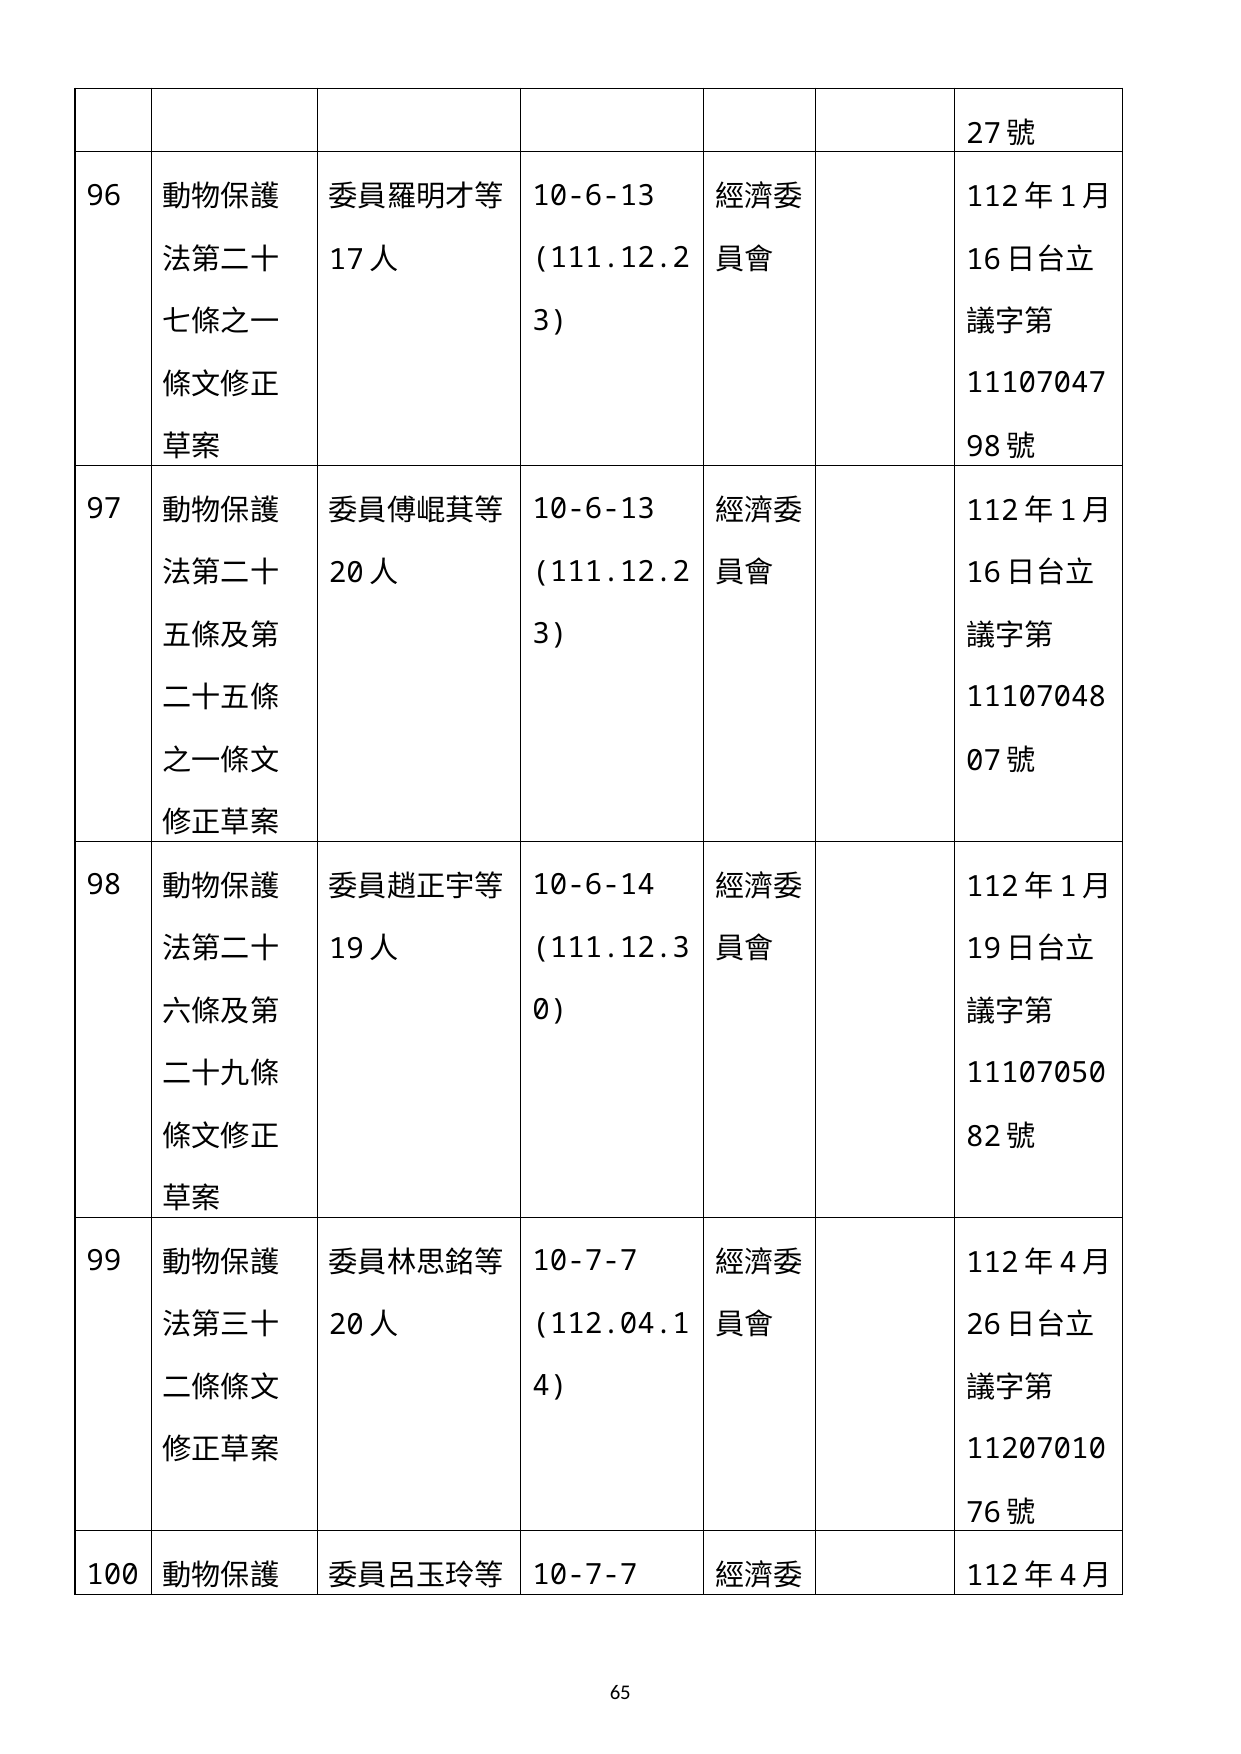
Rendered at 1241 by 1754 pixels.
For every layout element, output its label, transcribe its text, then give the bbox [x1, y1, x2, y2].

table_cell [816, 466, 954, 841]
table_cell 100 [76, 1531, 151, 1594]
table_cell 10-6-13 (111.12.23) [521, 152, 703, 465]
table_cell 委員羅明才等17人 [318, 152, 520, 465]
table_cell [521, 89, 703, 151]
table_cell 經濟委員會 [704, 466, 815, 841]
table_cell 96 [76, 152, 151, 465]
table_cell 經濟委員會 [704, 842, 815, 1217]
table_cell 動物保護法第二十五條及第二十五條之一條文修正草案 [152, 466, 317, 841]
table_cell 10-6-13 (111.12.23) [521, 466, 703, 841]
table_cell [816, 89, 954, 151]
table_cell 112年4月 [955, 1531, 1122, 1594]
table_cell [816, 152, 954, 465]
table_cell [76, 89, 151, 151]
table_cell 動物保護法第二十七條之一條文修正草案 [152, 152, 317, 465]
table_cell [704, 89, 815, 151]
table_cell 112年1月16日台立議字第1110704807號 [955, 466, 1122, 841]
table_cell 委員趙正宇等19人 [318, 842, 520, 1217]
table_cell 112年1月16日台立議字第1110704798號 [955, 152, 1122, 465]
table_cell 經濟委員會 [704, 1218, 815, 1530]
table_cell 動物保護 [152, 1531, 317, 1594]
table_cell 97 [76, 466, 151, 841]
table_cell 10-7-7 (112.04.14) [521, 1218, 703, 1530]
table_cell 經濟委員會 [704, 152, 815, 465]
table_cell [152, 89, 317, 151]
table_cell [816, 842, 954, 1217]
table_cell 27號 [955, 89, 1122, 151]
table_cell 委員林思銘等20人 [318, 1218, 520, 1530]
table_cell 10-7-7 [521, 1531, 703, 1594]
table_cell 經濟委 [704, 1531, 815, 1594]
table_cell 10-6-14 (111.12.30) [521, 842, 703, 1217]
table_cell [816, 1531, 954, 1594]
table_cell 98 [76, 842, 151, 1217]
table_cell 動物保護法第三十二條條文修正草案 [152, 1218, 317, 1530]
table_cell 112年4月26日台立議字第1120701076號 [955, 1218, 1122, 1530]
table_cell 112年1月19日台立議字第1110705082號 [955, 842, 1122, 1217]
table_cell 委員呂玉玲等 [318, 1531, 520, 1594]
table_cell [816, 1218, 954, 1530]
table_cell 動物保護法第二十六條及第二十九條條文修正草案 [152, 842, 317, 1217]
table_cell 99 [76, 1218, 151, 1530]
table_cell 委員傅崐萁等20人 [318, 466, 520, 841]
table_cell [318, 89, 520, 151]
